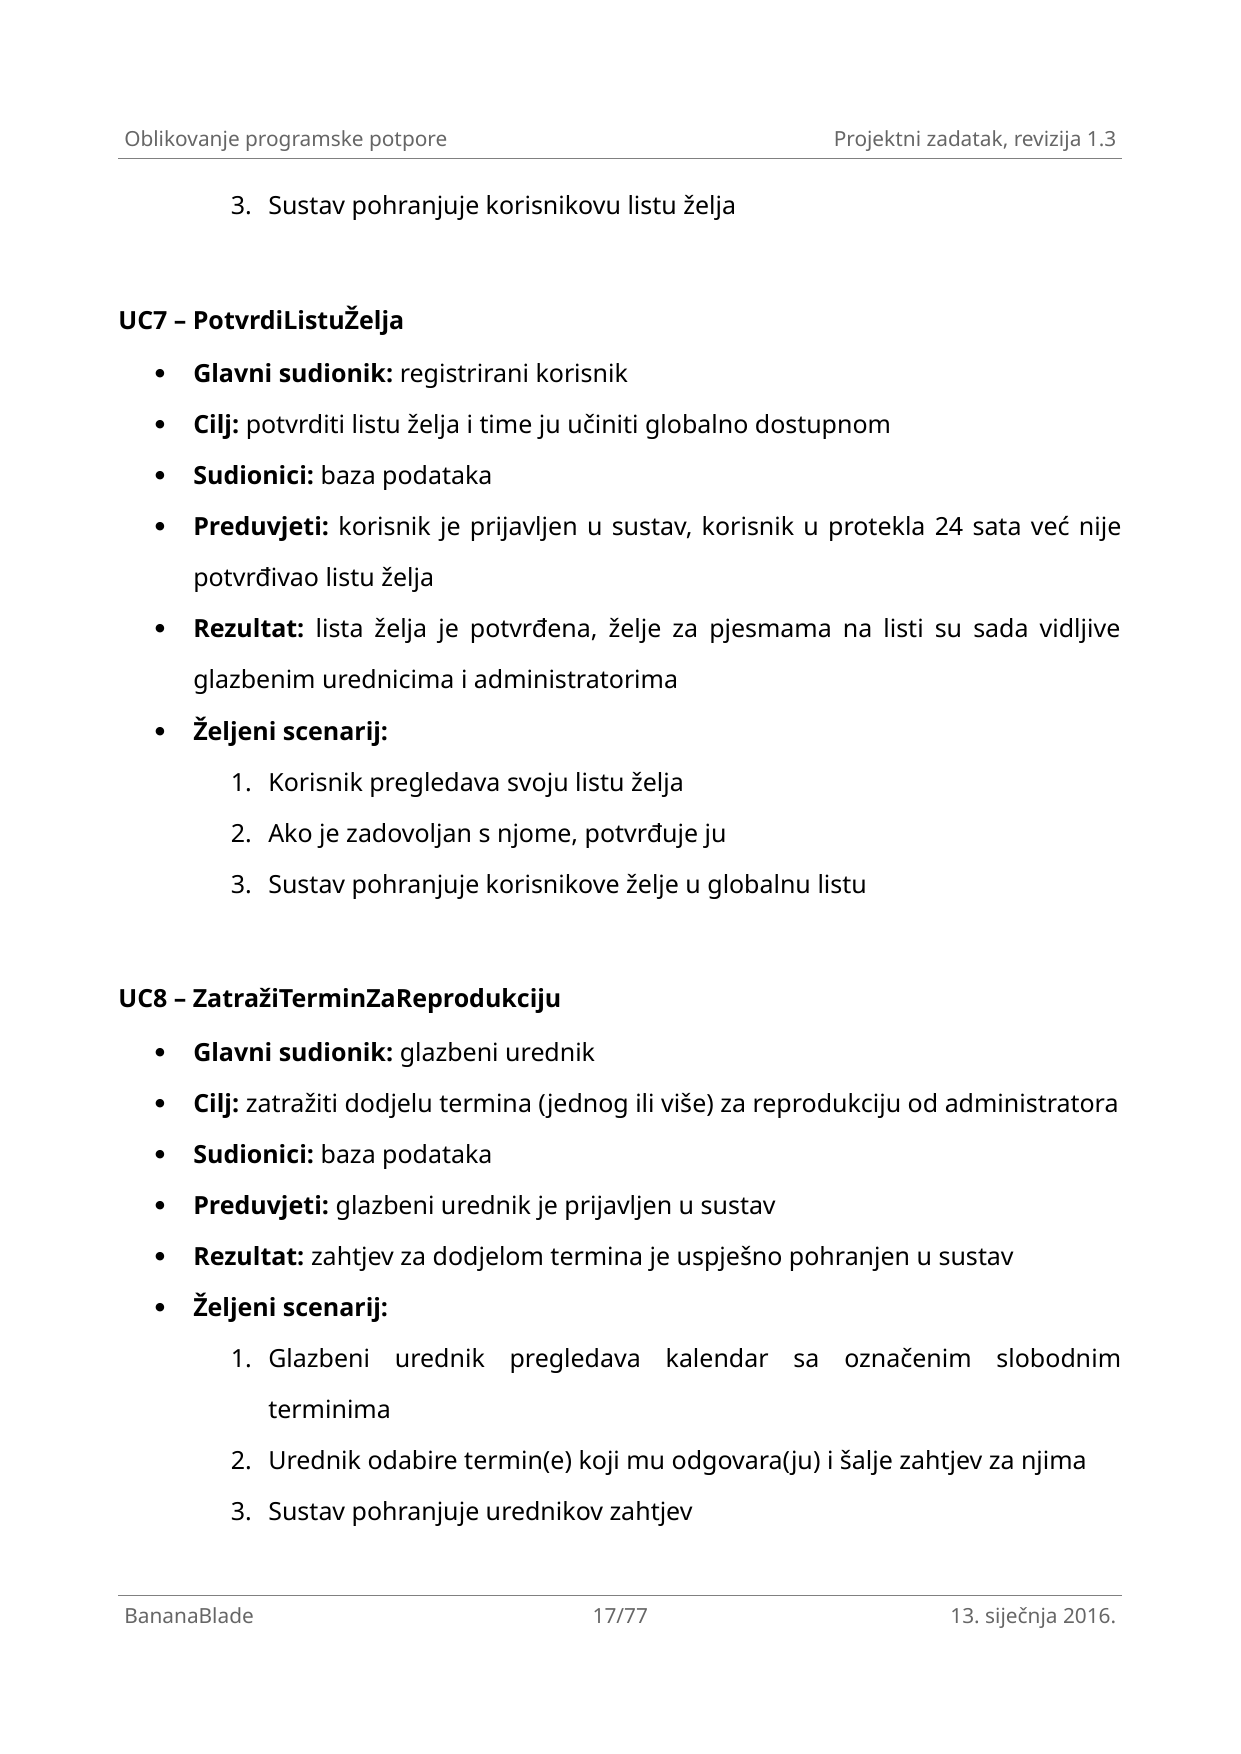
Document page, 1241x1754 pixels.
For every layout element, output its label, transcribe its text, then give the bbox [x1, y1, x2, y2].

list Ako je zadovoljan s njome, potvrđuje ju [231, 815, 1122, 849]
list Korisnik pregledava svoju listu želja [231, 764, 1122, 798]
list Preduvjeti: korisnik je prijavljen u sustav, korisnik u protekla 24 sata već nije potvrđivao listu želja [156, 509, 1122, 594]
list Glazbeni urednik pregledava kalendar sa označenim slobodnim terminima [231, 1341, 1122, 1426]
list Sustav pohranjuje korisnikove želje u globalnu listu [231, 866, 1122, 900]
list Urednik odabire termin(e) koji mu odgovara(ju) i šalje zahtjev za njima [231, 1443, 1122, 1477]
subtitle UC8 – ZatražiTerminZaReprodukciju [118, 981, 1122, 1015]
list Cilj: zatražiti dodjelu termina (jednog ili više) za reprodukciju od administratora [156, 1085, 1122, 1119]
list Sudionici: baza podataka [156, 1136, 1122, 1170]
list Sustav pohranjuje urednikov zahtjev [231, 1494, 1122, 1528]
subtitle UC7 – PotvrdiListuŽelja [118, 303, 1122, 337]
list Glavni sudionik: glazbeni urednik [156, 1034, 1122, 1068]
list Rezultat: zahtjev za dodjelom termina je uspješno pohranjen u sustav [156, 1238, 1122, 1272]
list Preduvjeti: glazbeni urednik je prijavljen u sustav [156, 1187, 1122, 1221]
list Sudionici: baza podataka [156, 458, 1122, 492]
list Glavni sudionik: registrirani korisnik [156, 356, 1122, 390]
list Sustav pohranjuje korisnikovu listu želja [231, 188, 1122, 222]
list Rezultat: lista želja je potvrđena, želje za pjesmama na listi su sada vidljive glazbenim urednicima i administratorima [156, 611, 1122, 696]
list Cilj: potvrditi listu želja i time ju učiniti globalno dostupnom [156, 407, 1122, 441]
list Željeni scenarij: [156, 1289, 1122, 1323]
list Željeni scenarij: [156, 713, 1122, 747]
